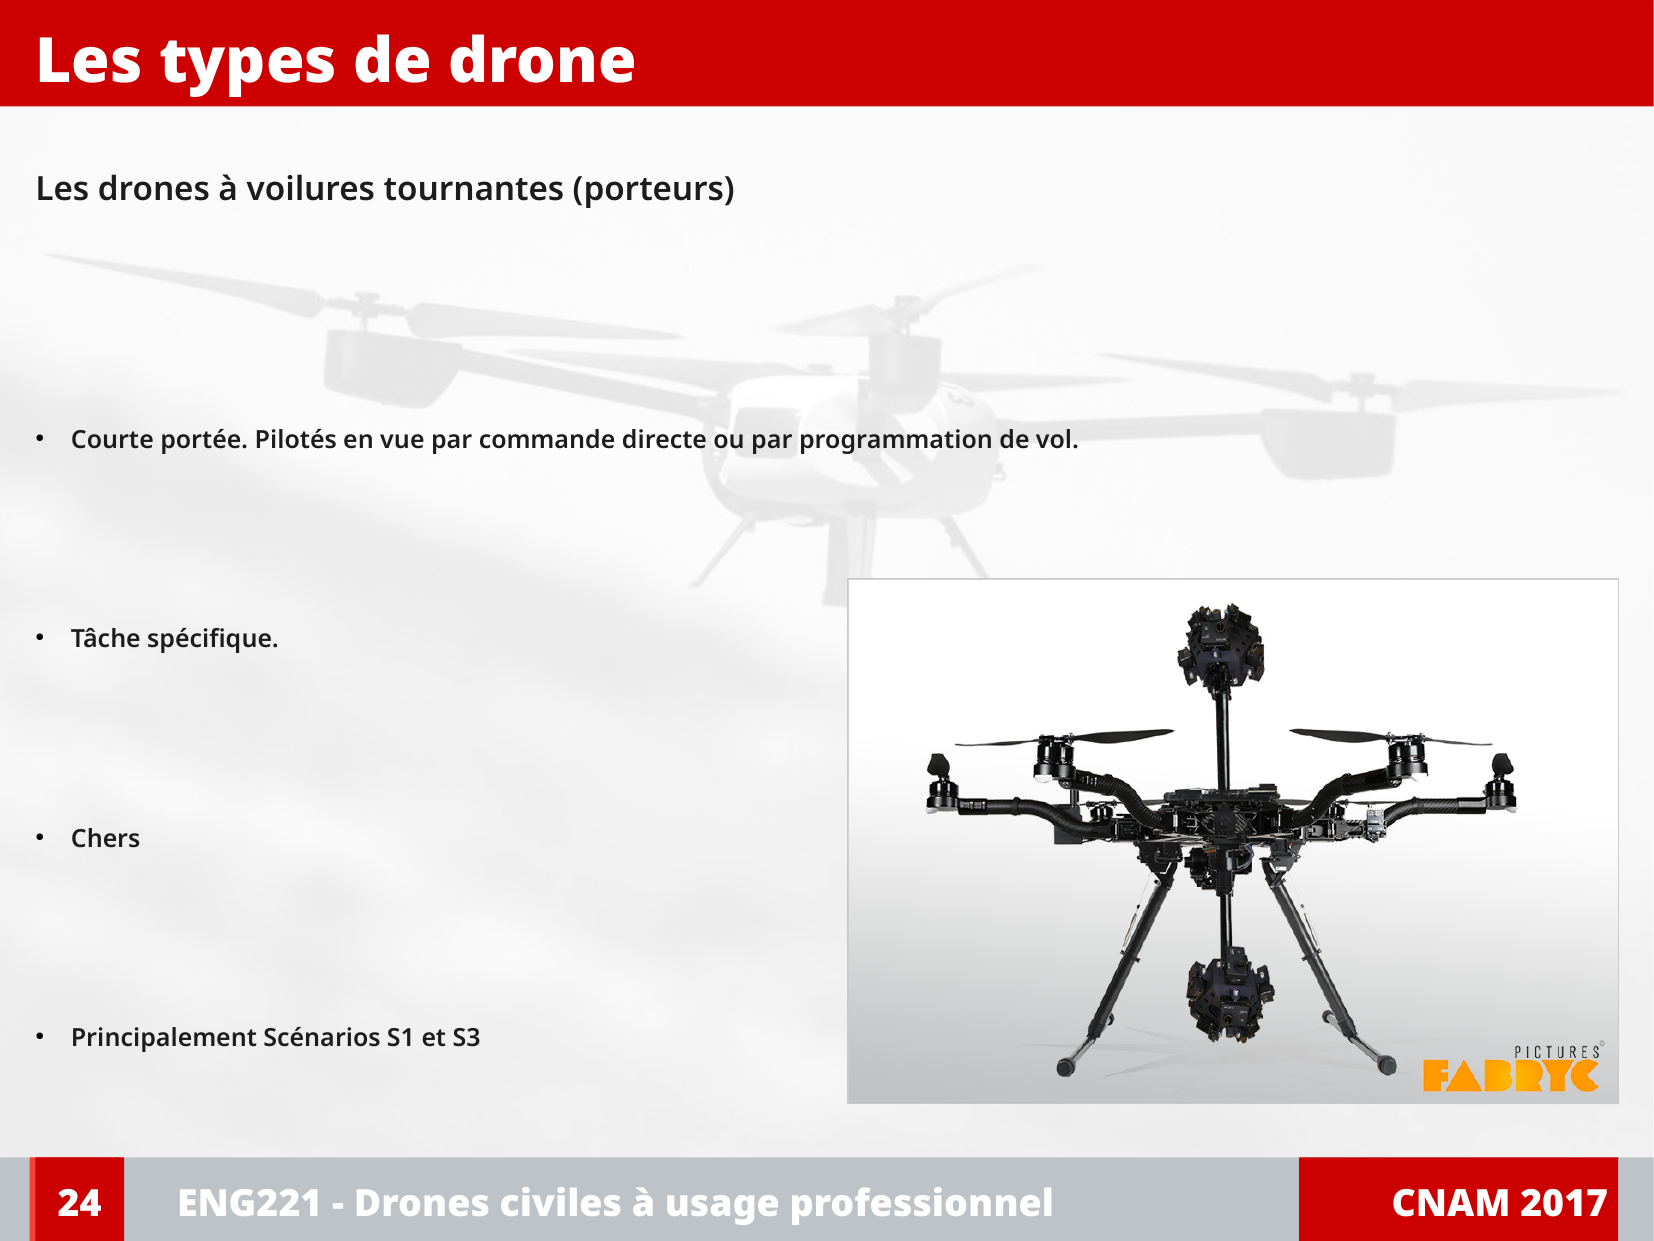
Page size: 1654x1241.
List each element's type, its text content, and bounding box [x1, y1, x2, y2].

title Les types de drone [35, 0, 1571, 101]
picture [0, 107, 1654, 1157]
list Les drones à voilures tournantes (porteurs) Courte portée. Pilotés en vue par commande directe ou par programmation de vol. Tâche spécifique. Chers Principalement Scénarios S1 et S3 [35, 165, 1619, 1123]
